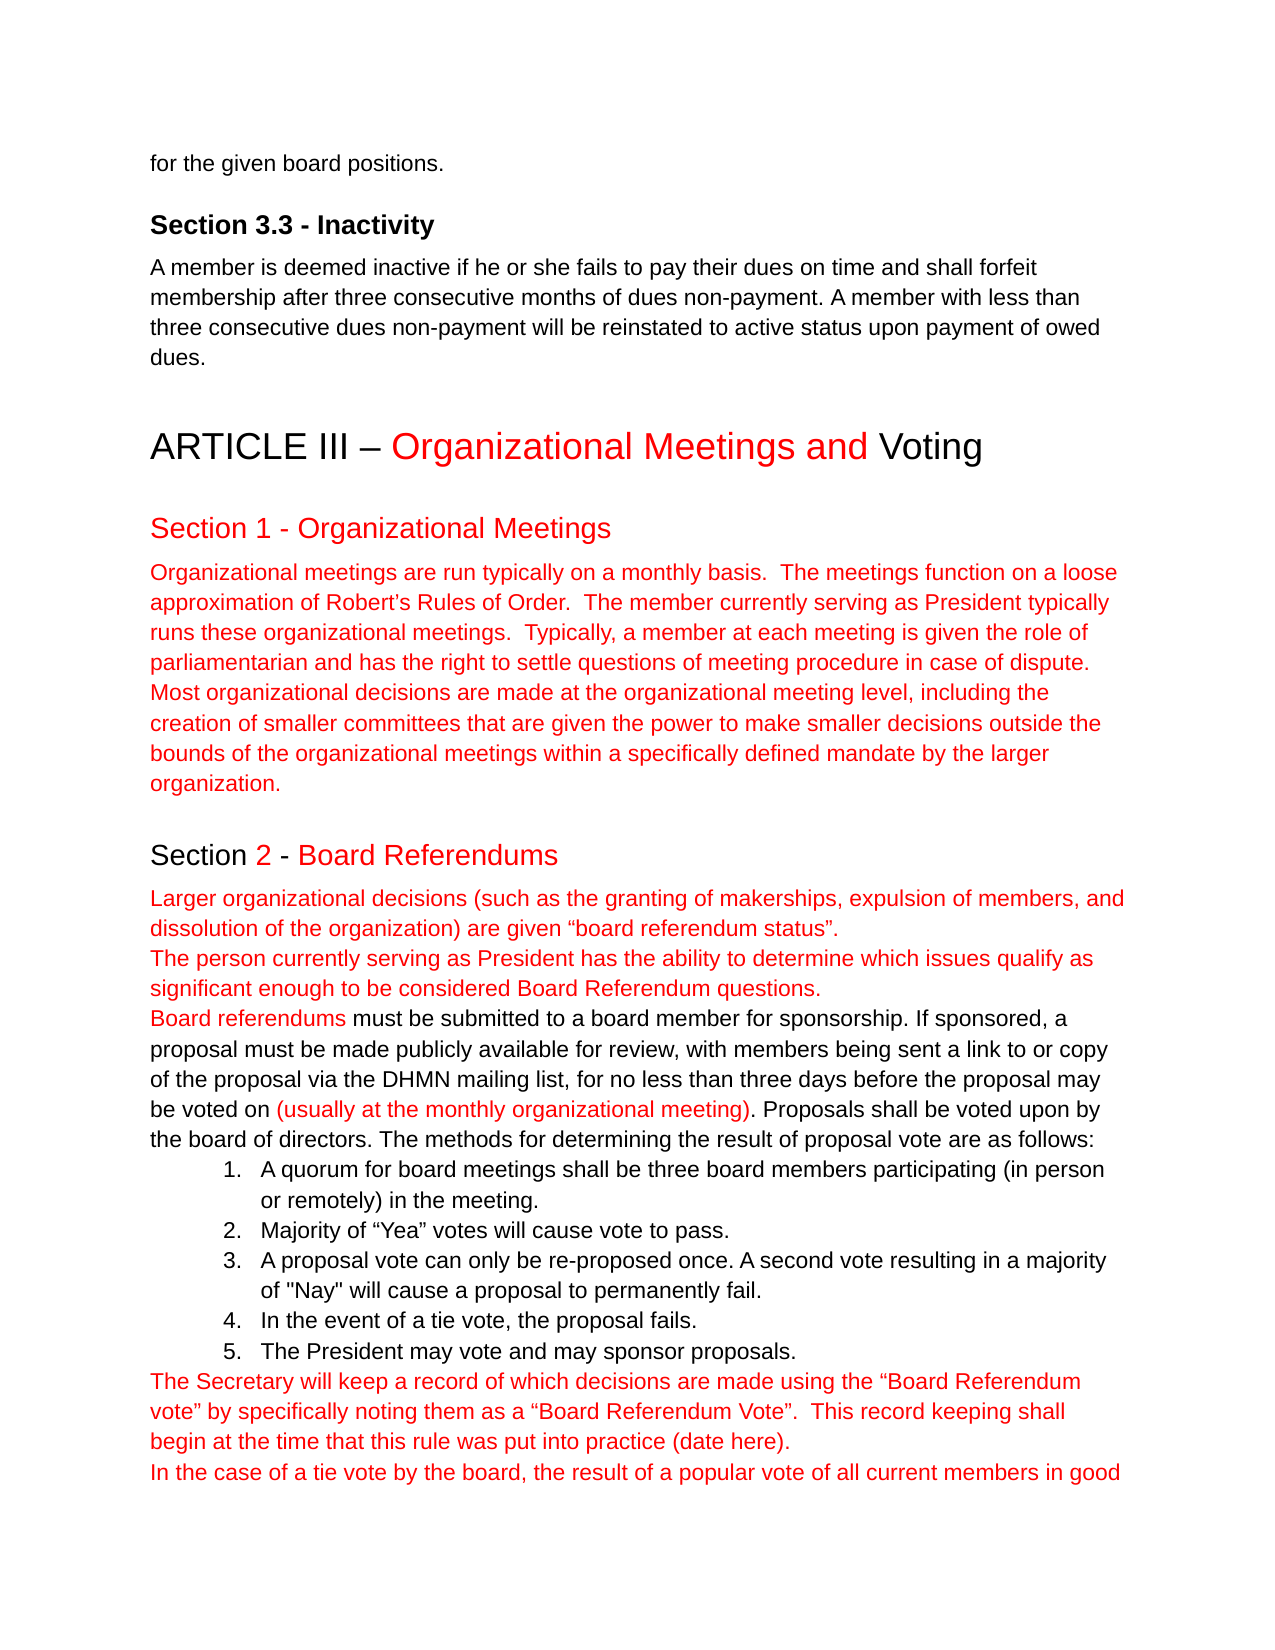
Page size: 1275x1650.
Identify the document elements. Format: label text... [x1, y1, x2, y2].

text Board referendums must be submitted to a board member for sponsorship. If sponsored, a proposal must be made publicly available for review, with members being sent a link to or copy of the proposal via the DHMN mailing list, for no less than three days before the proposal may be voted on (usually at the monthly organizational meeting). Proposals shall be voted upon by the board of directors. The methods for determining the result of proposal vote are as follows: [150, 1005, 1125, 1152]
subtitle Section 3.3 - Inactivity [150, 209, 1125, 241]
list A quorum for board meetings shall be three board members participating (in person or remotely) in the meeting. [223, 1156, 1125, 1213]
subtitle Section 1 - Organizational Meetings [150, 512, 1125, 545]
text for the given board positions. [150, 150, 1125, 176]
text Organizational meetings are run typically on a monthly basis. The meetings function on a loose approximation of Robert’s Rules of Order. The member currently serving as President typically runs these organizational meetings. Typically, a member at each meeting is given the role of parliamentarian and has the right to settle questions of meeting procedure in case of dispute. Most organizational decisions are made at the organizational meeting level, including the creation of smaller committees that are given the power to make smaller decisions outside the bounds of the organizational meetings within a specifically defined mandate by the larger organization. [150, 558, 1125, 796]
subtitle Section 2 - Board Referendums [150, 838, 1125, 871]
text A member is deemed inactive if he or she fails to pay their dues on time and shall forfeit membership after three consecutive months of dues non-payment. A member with less than three consecutive dues non-payment will be reinstated to active status upon payment of owed dues. [150, 254, 1125, 371]
text In the case of a tie vote by the board, the result of a popular vote of all current members in good [150, 1458, 1125, 1485]
list The President may vote and may sponsor proposals. [260, 1338, 1125, 1364]
list Majority of “Yea” votes will cause vote to pass. [260, 1217, 1125, 1243]
text The Secretary will keep a record of which decisions are made using the “Board Referendum vote” by specifically noting them as a “Board Referendum Vote”. This record keeping shall begin at the time that this rule was put into practice (date here). [150, 1368, 1125, 1454]
list In the event of a tie vote, the proposal fails. [223, 1307, 1125, 1334]
text Larger organizational decisions (such as the granting of makerships, expulsion of members, and dissolution of the organization) are given “board referendum status”. [150, 884, 1125, 941]
list A proposal vote can only be re-proposed once. A second vote resulting in a majority of "Nay" will cause a proposal to permanently fail. [223, 1247, 1125, 1303]
subtitle ARTICLE III – Organizational Meetings and Voting [150, 424, 1125, 468]
text The person currently serving as President has the ability to determine which issues qualify as significant enough to be considered Board Referendum questions. [150, 945, 1125, 1001]
